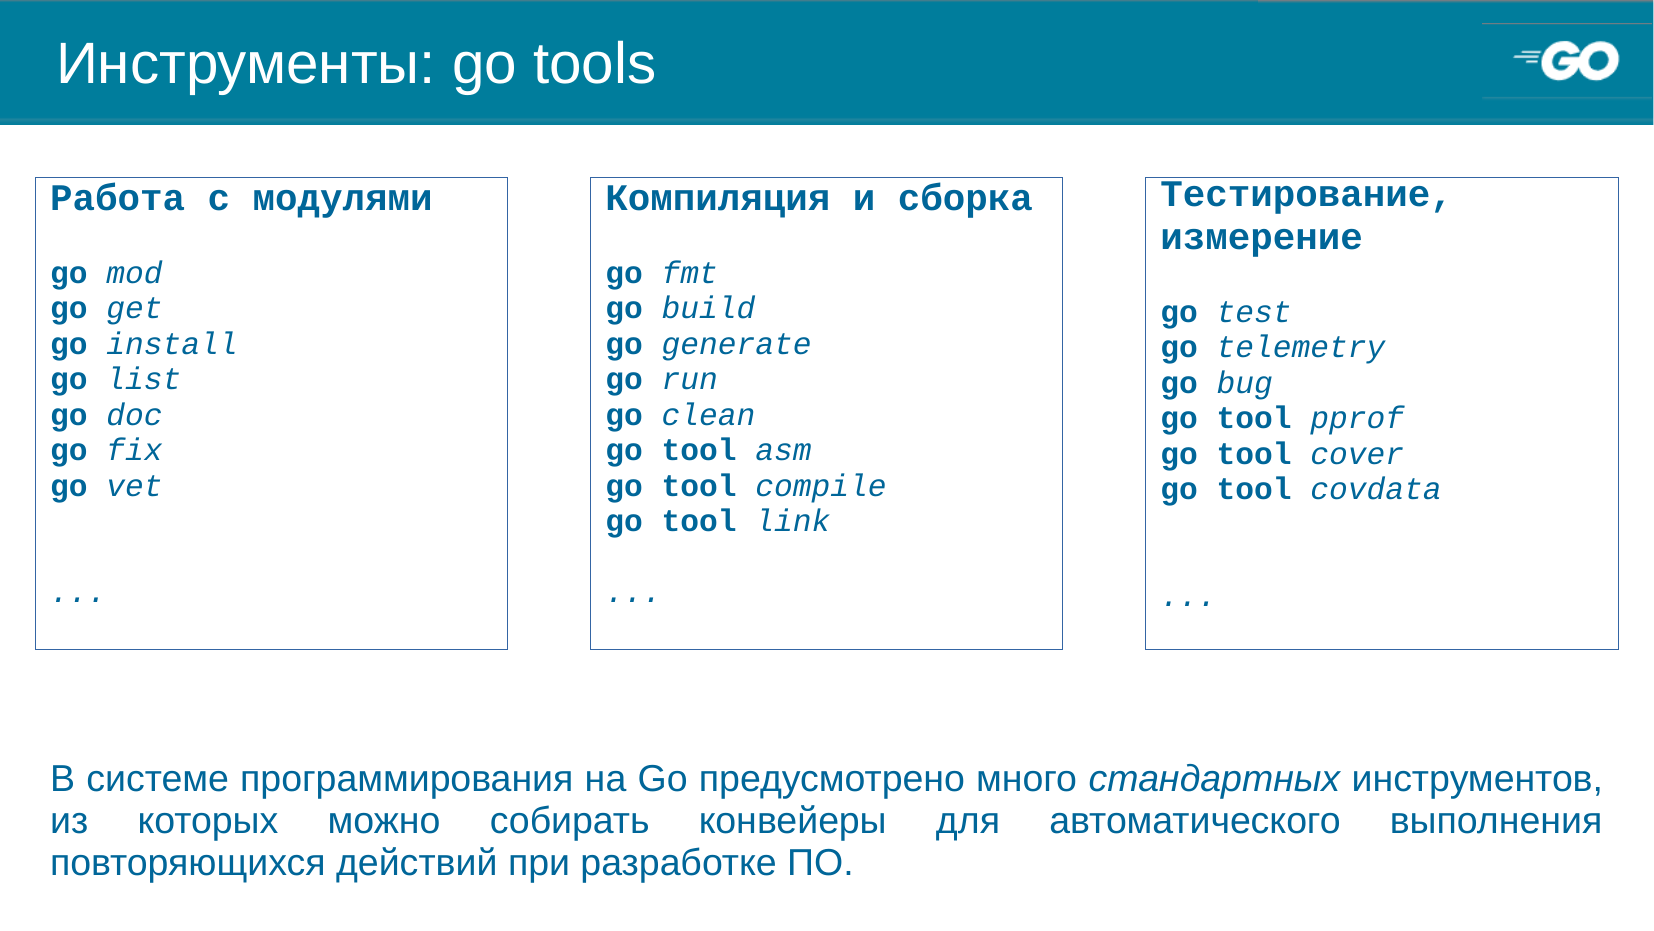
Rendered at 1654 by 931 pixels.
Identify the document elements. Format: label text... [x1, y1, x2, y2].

text_box Работа с модулями go mod go get go install go list go doc go fix go vet ... [35, 177, 508, 650]
text_box Инструменты: go tools [41, 23, 1495, 104]
picture [1542, 41, 1619, 81]
text_box В системе программирования на Go предусмотрено много стандартных инструментов, из которых можно собирать конвейеры для автоматического выполнения повторяющихся действий при разработке ПО. [35, 750, 1619, 891]
text_box Тестирование, измерение go test go telemetry go bug go tool pprof go tool cover go tool covdata ... [1145, 177, 1619, 650]
text_box Компиляция и сборка go fmt go build go generate go run go clean go tool asm go tool compile go tool link ... [590, 177, 1063, 650]
